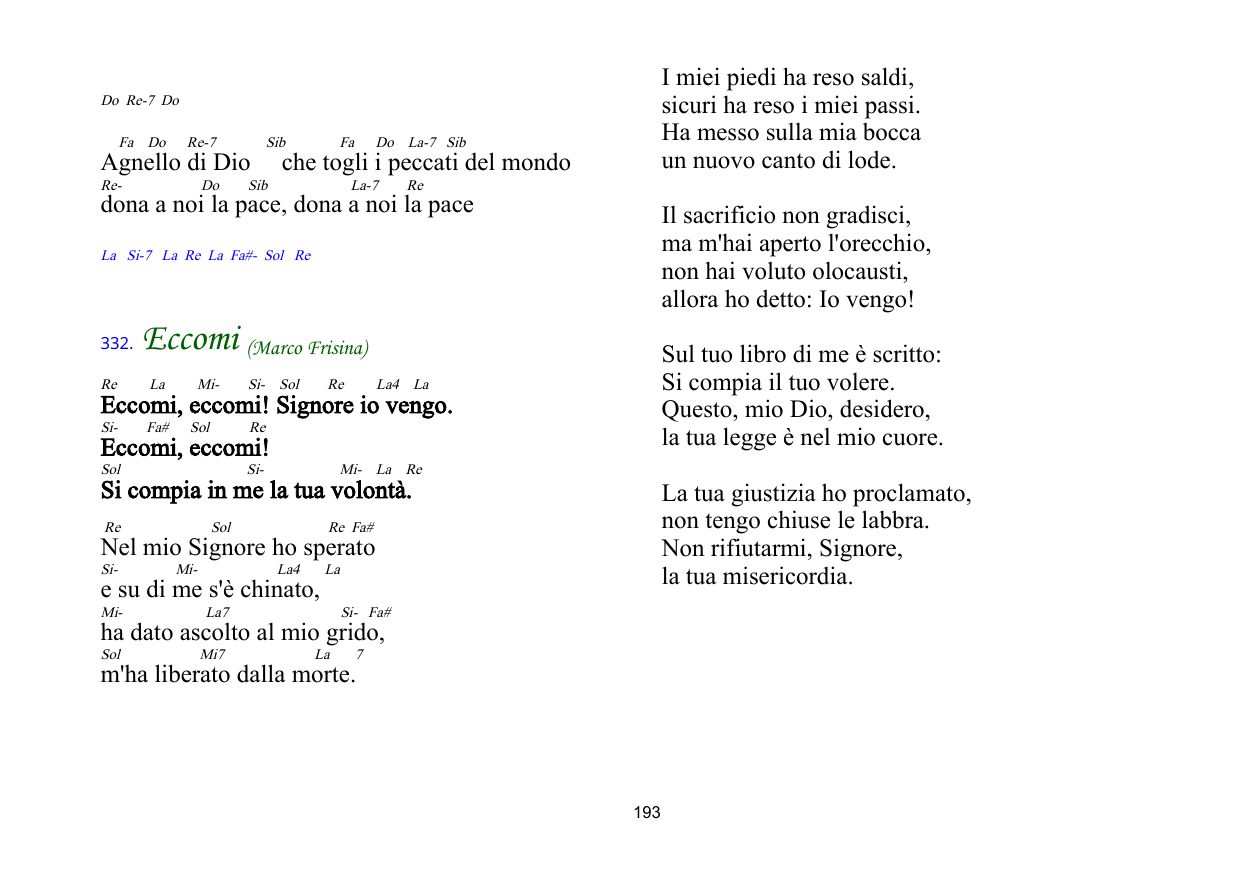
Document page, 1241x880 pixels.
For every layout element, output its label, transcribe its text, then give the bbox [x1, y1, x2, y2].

text m'ha liberato dalla morte. [100, 660, 632, 688]
text la tua legge è nel mio cuore. [661, 423, 1193, 451]
text Si- Mi- La4 La [100, 561, 632, 575]
text Fa Do Re-7 Sib Fa Do La-7 Sib [100, 133, 632, 148]
text Re- Do Sib La-7 Re [100, 176, 632, 191]
text Si compia il tuo volere. [661, 368, 1193, 396]
text Si- Fa# Sol Re [100, 418, 632, 433]
text Sul tuo libro di me è scritto: [661, 340, 1193, 368]
text Nel mio Signore ho sperato [100, 533, 632, 561]
text Si compia in me la tua volontà. [100, 476, 632, 503]
text non hai voluto olocausti, [661, 257, 1193, 285]
text Eccomi, eccomi! Signore io vengo. [100, 391, 632, 418]
text ha dato ascolto al mio grido, [100, 618, 632, 646]
text La tua giustizia ho proclamato, [661, 479, 1193, 506]
text Re La Mi- Si- Sol Re La4 La [100, 376, 632, 391]
text Agnello di Dio che togli i peccati del mondo [100, 148, 632, 176]
text La Si-7 La Re La Fa#- Sol Re [100, 246, 632, 261]
text Re Sol Re Fa# [100, 518, 632, 533]
text la tua misericordia. [661, 562, 1193, 589]
text Il sacrificio non gradisci, [661, 202, 1193, 229]
text Sol Si- Mi- La Re [100, 461, 632, 476]
text dona a noi la pace, dona a noi la pace [100, 191, 632, 218]
text un nuovo canto di lode. [661, 146, 1193, 174]
text allora ho detto: Io vengo! [661, 285, 1193, 312]
text Questo, mio Dio, desidero, [661, 396, 1193, 423]
text Sol Mi7 La 7 [100, 646, 632, 660]
text ma m'hai aperto l'orecchio, [661, 229, 1193, 257]
text e su di me s'è chinato, [100, 575, 632, 603]
text sicuri ha reso i miei passi. [661, 91, 1193, 118]
text Mi- La7 Si- Fa# [100, 603, 632, 618]
text 332. Eccomi (Marco Frisina) [100, 320, 632, 361]
text Do Re-7 Do [100, 91, 632, 106]
text Non rifiutarmi, Signore, [661, 534, 1193, 562]
text non tengo chiuse le labbra. [661, 506, 1193, 534]
text Ha messo sulla mia bocca [661, 118, 1193, 146]
text Eccomi, eccomi! [100, 433, 632, 461]
text I miei piedi ha reso saldi, [661, 63, 1193, 91]
